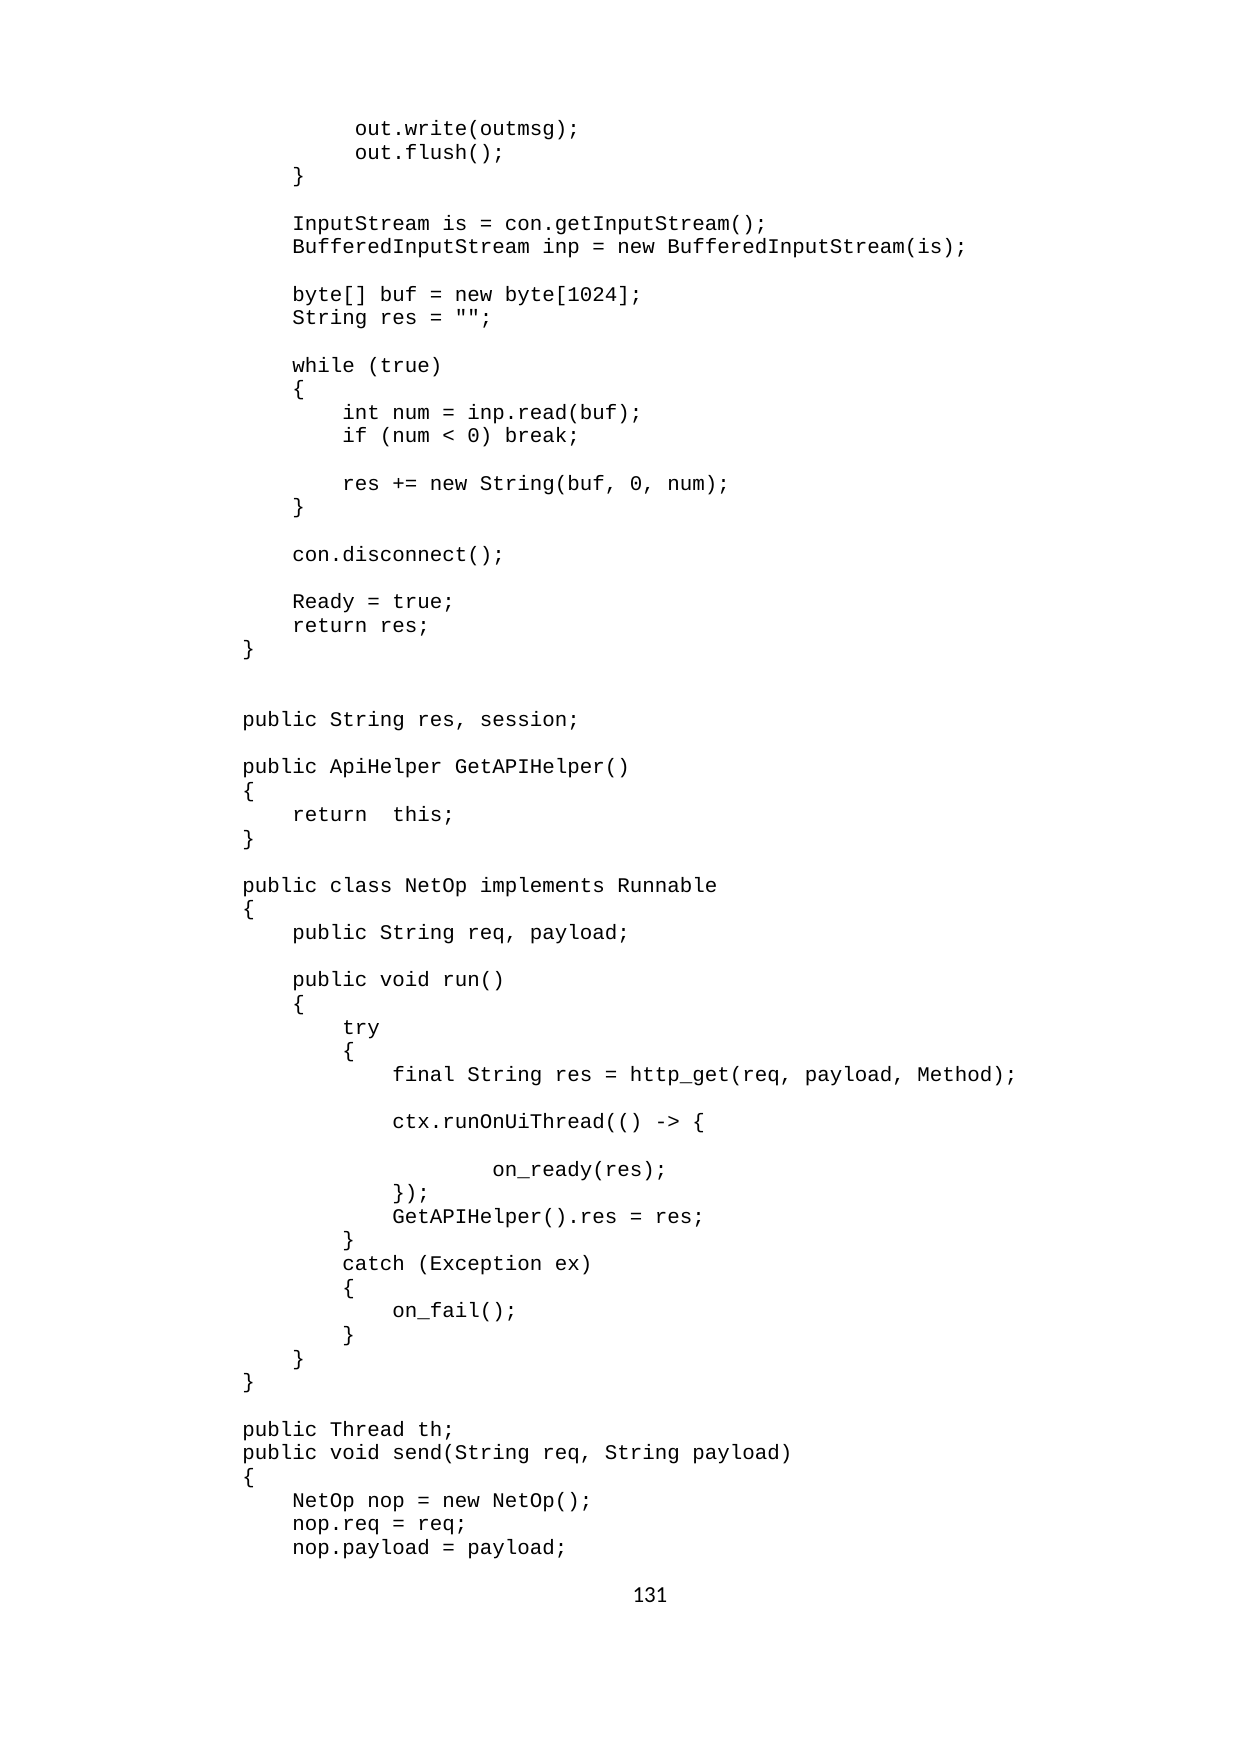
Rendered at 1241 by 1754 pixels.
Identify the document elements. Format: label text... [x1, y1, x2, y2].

text GetAPIHelper().res = res; [118, 1206, 1181, 1229]
text } [118, 1348, 1181, 1371]
text String res = ""; [118, 307, 1181, 331]
text } [118, 1229, 1181, 1253]
text } [118, 638, 1181, 662]
text public void run() [118, 969, 1181, 993]
text ctx.runOnUiThread(() -> { [118, 1111, 1181, 1135]
text } [118, 165, 1181, 189]
text catch (Exception ex) [118, 1253, 1181, 1277]
text { [118, 378, 1181, 402]
text on_ready(res); [118, 1158, 1181, 1182]
text { [118, 1040, 1181, 1064]
text if (num < 0) break; [118, 426, 1181, 449]
text public Thread th; [118, 1419, 1181, 1442]
text nop.payload = payload; [118, 1537, 1181, 1561]
text public class NetOp implements Runnable [118, 875, 1181, 898]
text } [118, 496, 1181, 520]
text return this; [118, 804, 1181, 827]
text on_fail(); [118, 1300, 1181, 1324]
text out.write(outmsg); [118, 118, 1181, 142]
text { [118, 993, 1181, 1017]
text Ready = true; [118, 591, 1181, 615]
text byte[] buf = new byte[1024]; [118, 284, 1181, 307]
text { [118, 780, 1181, 804]
text InputStream is = con.getInputStream(); [118, 213, 1181, 236]
text while (true) [118, 354, 1181, 378]
text } [118, 827, 1181, 851]
text res += new String(buf, 0, num); [118, 473, 1181, 496]
text int num = inp.read(buf); [118, 402, 1181, 426]
text BufferedInputStream inp = new BufferedInputStream(is); [118, 236, 1181, 260]
text con.disconnect(); [118, 544, 1181, 567]
text public String res, session; [118, 709, 1181, 733]
text NetOp nop = new NetOp(); [118, 1489, 1181, 1513]
text try [118, 1017, 1181, 1040]
text out.flush(); [118, 142, 1181, 165]
text { [118, 1277, 1181, 1300]
text final String res = http_get(req, payload, Method); [118, 1064, 1181, 1088]
text }); [118, 1182, 1181, 1206]
text public ApiHelper GetAPIHelper() [118, 757, 1181, 780]
text { [118, 898, 1181, 922]
text nop.req = req; [118, 1513, 1181, 1537]
text public String req, payload; [118, 922, 1181, 946]
text { [118, 1466, 1181, 1489]
text } [118, 1371, 1181, 1395]
text public void send(String req, String payload) [118, 1442, 1181, 1466]
text return res; [118, 615, 1181, 638]
text } [118, 1324, 1181, 1348]
